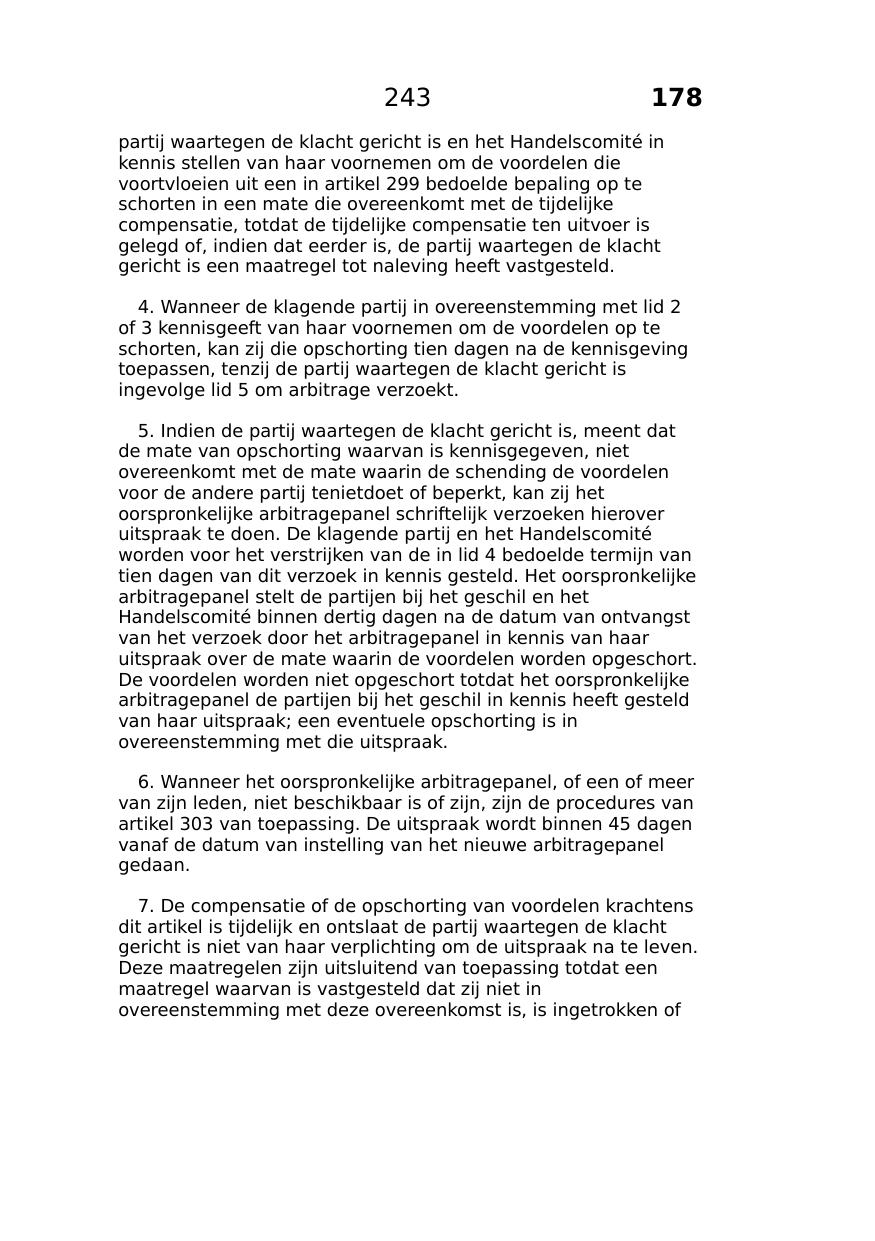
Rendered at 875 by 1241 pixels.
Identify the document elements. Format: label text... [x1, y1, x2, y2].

text 5. Indien de partij waartegen de klacht gericht is, meent dat de mate van opschorting waarvan is kennisgegeven, niet overeenkomt met de mate waarin de schending de voordelen voor de andere partij tenietdoet of beperkt, kan zij het oorspronkelijke arbitragepanel schriftelijk verzoeken hierover uitspraak te doen. De klagende partij en het Handelscomité worden voor het verstrijken van de in lid 4 bedoelde termijn van tien dagen van dit verzoek in kennis gesteld. Het oorspronkelijke arbitragepanel stelt de partijen bij het geschil en het Handelscomité binnen dertig dagen na de datum van ontvangst van het verzoek door het arbitragepanel in kennis van haar uitspraak over de mate waarin de voordelen worden opgeschort. De voordelen worden niet opgeschort totdat het oorspronkelijke arbitragepanel de partijen bij het geschil in kennis heeft gesteld van haar uitspraak; een eventuele opschorting is in overeenstemming met die uitspraak. [118, 421, 703, 752]
text partij waartegen de klacht gericht is en het Handelscomité in kennis stellen van haar voornemen om de voordelen die voortvloeien uit een in artikel 299 bedoelde bepaling op te schorten in een mate die overeenkomt met de tijdelijke compensatie, totdat de tijdelijke compensatie ten uitvoer is gelegd of, indien dat eerder is, de partij waartegen de klacht gericht is een maatregel tot naleving heeft vastgesteld. [118, 132, 703, 277]
text 7. De compensatie of de opschorting van voordelen krachtens dit artikel is tijdelijk en ontslaat de partij waartegen de klacht gericht is niet van haar verplichting om de uitspraak na te leven. Deze maatregelen zijn uitsluitend van toepassing totdat een maatregel waarvan is vastgesteld dat zij niet in overeenstemming met deze overeenkomst is, is ingetrokken of [118, 896, 703, 1020]
text 4. Wanneer de klagende partij in overeenstemming met lid 2 of 3 kennisgeeft van haar voornemen om de voordelen op te schorten, kan zij die opschorting tien dagen na de kennisgeving toepassen, tenzij de partij waartegen de klacht gericht is ingevolge lid 5 om arbitrage verzoekt. [118, 297, 703, 401]
text 6. Wanneer het oorspronkelijke arbitragepanel, of een of meer van zijn leden, niet beschikbaar is of zijn, zijn de procedures van artikel 303 van toepassing. De uitspraak wordt binnen 45 dagen vanaf de datum van instelling van het nieuwe arbitragepanel gedaan. [118, 772, 703, 876]
